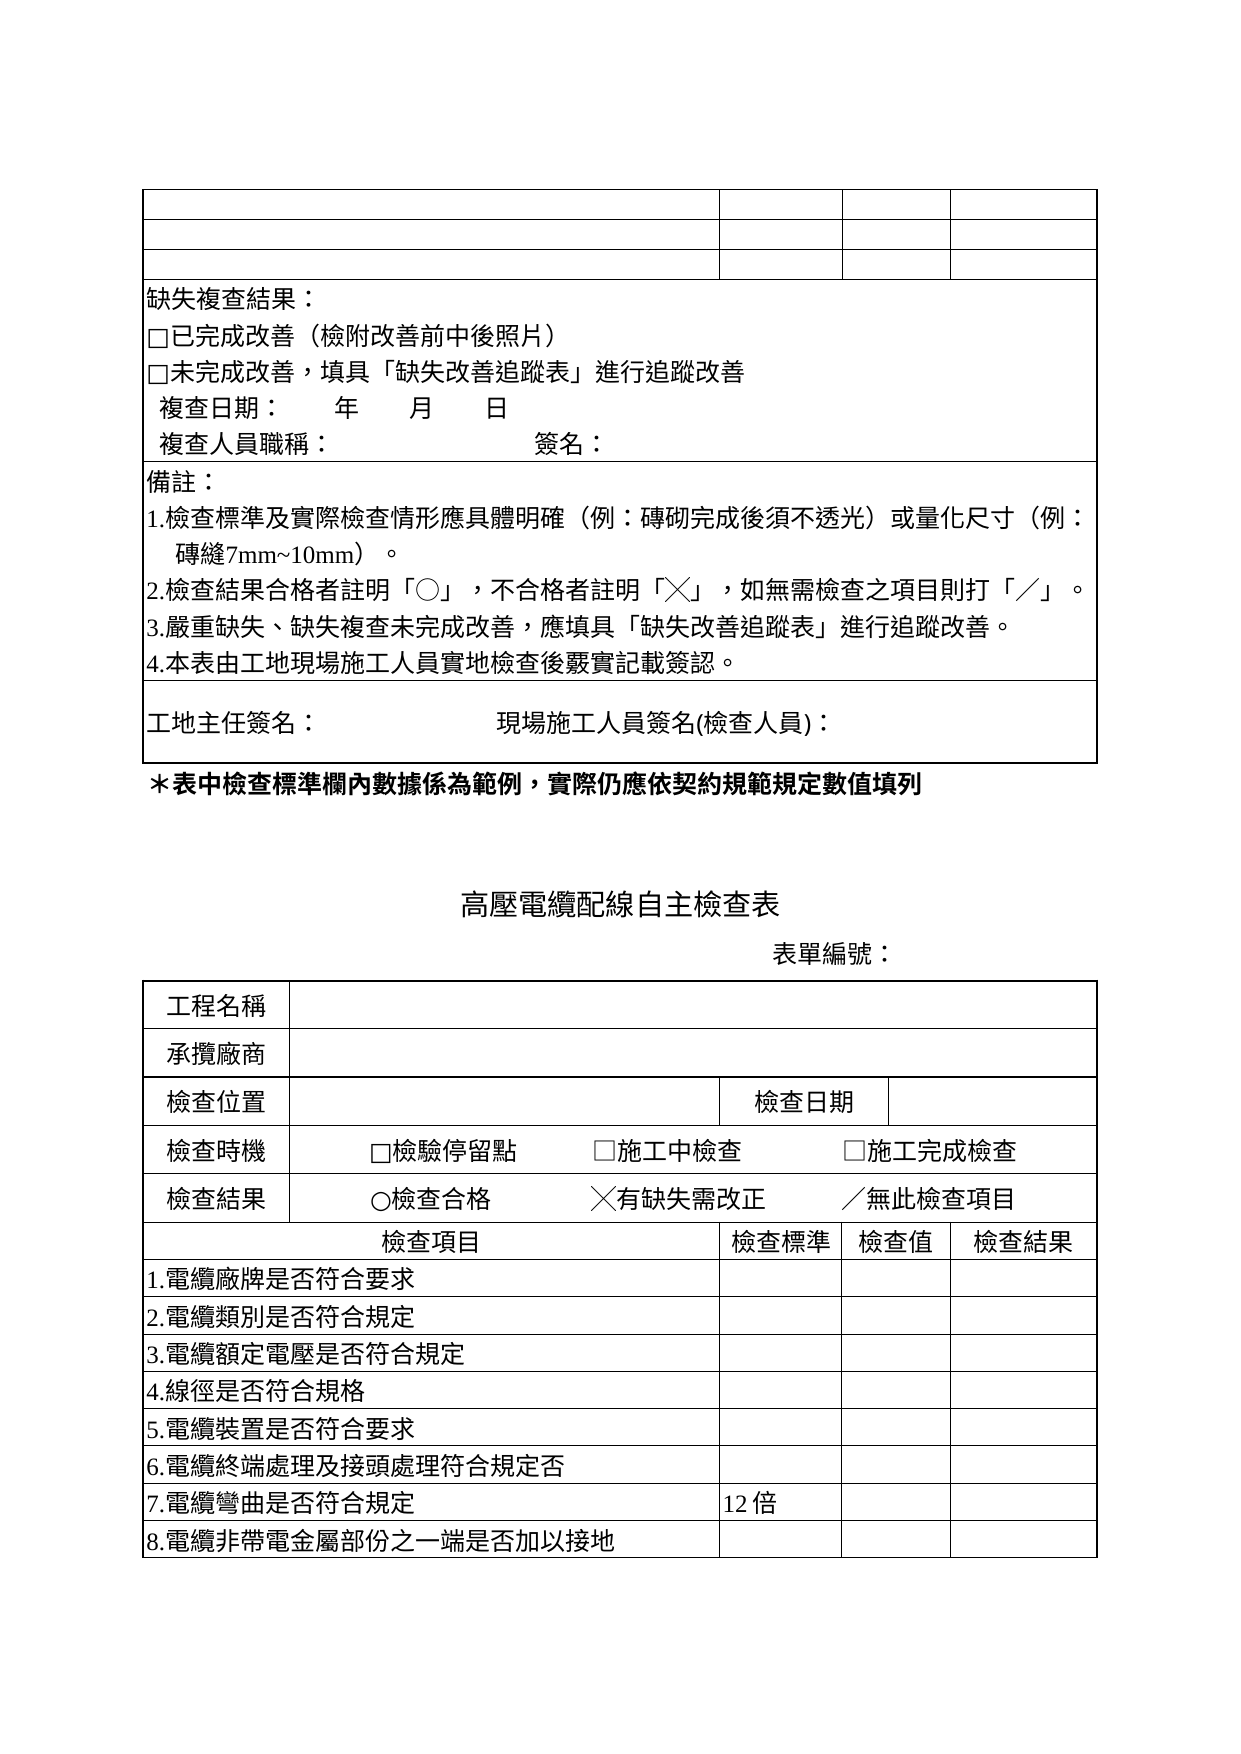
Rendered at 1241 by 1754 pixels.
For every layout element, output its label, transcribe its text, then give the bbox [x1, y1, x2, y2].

table_cell 2.電纜類別是否符合規定 [144, 1297, 719, 1333]
table_cell [951, 250, 1096, 279]
text 表單編號： [148, 934, 1092, 970]
table_cell [951, 1446, 1096, 1483]
table_cell [720, 220, 842, 249]
text 高壓電纜配線自主檢查表 [148, 881, 1092, 924]
table_cell 檢查時機 [144, 1126, 289, 1173]
table_cell □檢驗停留點 □施工中檢查 □施工完成檢查 [290, 1126, 1096, 1173]
table_cell [842, 1297, 950, 1333]
table_cell [720, 1335, 841, 1371]
table_cell [951, 1521, 1096, 1557]
table_cell [842, 1260, 950, 1296]
table_cell [842, 1446, 950, 1483]
table_cell 備註： 1.檢查標準及實際檢查情形應具體明確（例：磚砌完成後須不透光）或量化尺寸（例：磚縫7mm~10mm）。 2.檢查結果合格者註明「○」，不合格者註明「╳」，如無需檢查之項目則打「／」。 3.嚴重缺失、缺失複查未完成改善，應填具「缺失改善追蹤表」進行追蹤改善。 4.本表由工地現場施工人員實地檢查後覈實記載簽認。 [144, 462, 1096, 679]
table_cell [951, 1260, 1096, 1296]
table_cell 12倍 [720, 1484, 841, 1520]
table_cell [144, 190, 719, 219]
text ＊表中檢查標準欄內數據係為範例，實際仍應依契約規範規定數值填列 [148, 764, 1092, 800]
table_cell [842, 1335, 950, 1371]
table_cell 工地主任簽名： 現場施工人員簽名(檢查人員)： [144, 681, 1096, 762]
table_cell [951, 1297, 1096, 1333]
table_cell 5.電纜裝置是否符合要求 [144, 1409, 719, 1445]
table_cell 檢查值 [842, 1223, 950, 1259]
table_cell 檢查位置 [144, 1078, 289, 1125]
table_cell [720, 1260, 841, 1296]
table_cell [720, 1446, 841, 1483]
table_header 工程名稱 [144, 982, 289, 1028]
table_cell [843, 250, 950, 279]
table_cell 8.電纜非帶電金屬部份之一端是否加以接地 [144, 1521, 719, 1557]
table_cell 4.線徑是否符合規格 [144, 1372, 719, 1408]
table_cell [951, 220, 1096, 249]
table_cell [720, 1372, 841, 1408]
table_cell [951, 1409, 1096, 1445]
table_cell 1.電纜廠牌是否符合要求 [144, 1260, 719, 1296]
table_cell [842, 1409, 950, 1445]
table_cell 缺失複查結果： □已完成改善（檢附改善前中後照片） □未完成改善，填具「缺失改善追蹤表」進行追蹤改善 複查日期： 年 月 日 複查人員職稱： 簽名： [144, 280, 1096, 461]
table_cell 7.電纜彎曲是否符合規定 [144, 1484, 719, 1520]
table_cell [720, 250, 842, 279]
table_cell [842, 1521, 950, 1557]
table_cell [951, 1484, 1096, 1520]
table_cell 3.電纜額定電壓是否符合規定 [144, 1335, 719, 1371]
table_cell 6.電纜終端處理及接頭處理符合規定否 [144, 1446, 719, 1483]
table_cell 檢查項目 [144, 1223, 719, 1259]
table_header [290, 982, 1096, 1028]
table_cell 檢查結果 [144, 1174, 289, 1222]
table_cell [842, 1484, 950, 1520]
table_cell [843, 190, 950, 219]
table_cell 檢查標準 [720, 1223, 841, 1259]
table_cell ○檢查合格 ╳有缺失需改正 ／無此檢查項目 [290, 1174, 1096, 1222]
table_cell [951, 190, 1096, 219]
table_cell 檢查日期 [720, 1078, 888, 1125]
table_cell [843, 220, 950, 249]
table_cell [842, 1372, 950, 1408]
table_cell [720, 190, 842, 219]
table_cell [290, 1078, 719, 1125]
table_cell [144, 220, 719, 249]
table_cell [144, 250, 719, 279]
table_cell [720, 1521, 841, 1557]
table_cell [720, 1297, 841, 1333]
table_cell [889, 1078, 1096, 1125]
table_cell [720, 1409, 841, 1445]
table_cell [290, 1029, 1096, 1076]
table_cell [951, 1372, 1096, 1408]
table_cell 檢查結果 [951, 1223, 1096, 1259]
table_cell [951, 1335, 1096, 1371]
table_cell 承攬廠商 [144, 1029, 289, 1076]
